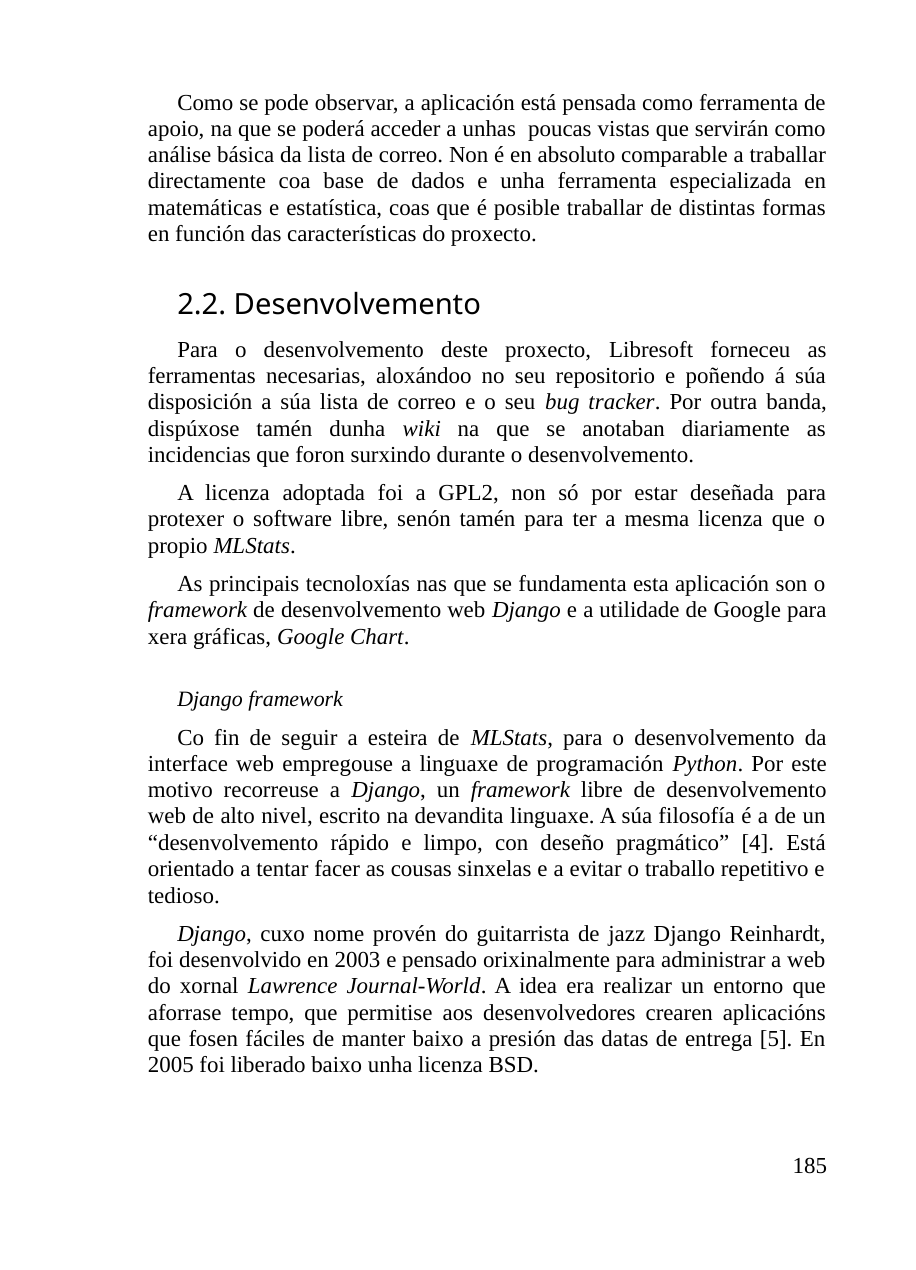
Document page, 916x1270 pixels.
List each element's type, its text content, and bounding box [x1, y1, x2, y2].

text Para o desenvolvemento deste proxecto, Libresoft forneceu as ferramentas necesarias, aloxándoo no seu repositorio e poñendo á súa disposición a súa lista de correo e o seu bug tracker. Por outra banda, dispúxose tamén dunha wiki na que se anotaban diariamente as incidencias que foron surxindo durante o desenvolvemento. [148, 336, 827, 467]
text Co fin de seguir a esteira de MLStats, para o desenvolvemento da interface web empregouse a linguaxe de programación Python. Por este motivo recorreuse a Django, un framework libre de desenvolvemento web de alto nivel, escrito na devandita linguaxe. A súa filosofía é a de un “desenvolvemento rápido e limpo, con deseño pragmático” [4]. Está orientado a tentar facer as cousas sinxelas e a evitar o traballo repetitivo e tedioso. [148, 723, 827, 908]
text Como se pode observar, a aplicación está pensada como ferramenta de apoio, na que se poderá acceder a unhas poucas vistas que servirán como análise básica da lista de correo. Non é en absoluto comparable a traballar directamente coa base de dados e unha ferramenta especializada en matemáticas e estatística, coas que é posible traballar de distintas formas en función das características do proxecto. [148, 88, 827, 247]
text Django, cuxo nome provén do guitarrista de jazz Django Reinhardt, foi desenvolvido en 2003 e pensado orixinalmente para administrar a web do xornal Lawrence Journal-World. A idea era realizar un entorno que aforrase tempo, que permitise aos desenvolvedores crearen aplicacións que fosen fáciles de manter baixo a presión das datas de entrega [5]. En 2005 foi liberado baixo unha licenza BSD. [148, 920, 827, 1078]
text As principais tecnoloxías nas que se fundamenta esta aplicación son o framework de desenvolvemento web Django e a utilidade de Google para xera gráficas, Google Chart. [148, 570, 827, 649]
text A licenza adoptada foi a GPL2, non só por estar deseñada para protexer o software libre, senón tamén para ter a mesma licenza que o propio MLStats. [148, 479, 827, 558]
subtitle 2.2. Desenvolvemento [177, 283, 827, 323]
subtitle Django framework [177, 686, 827, 711]
